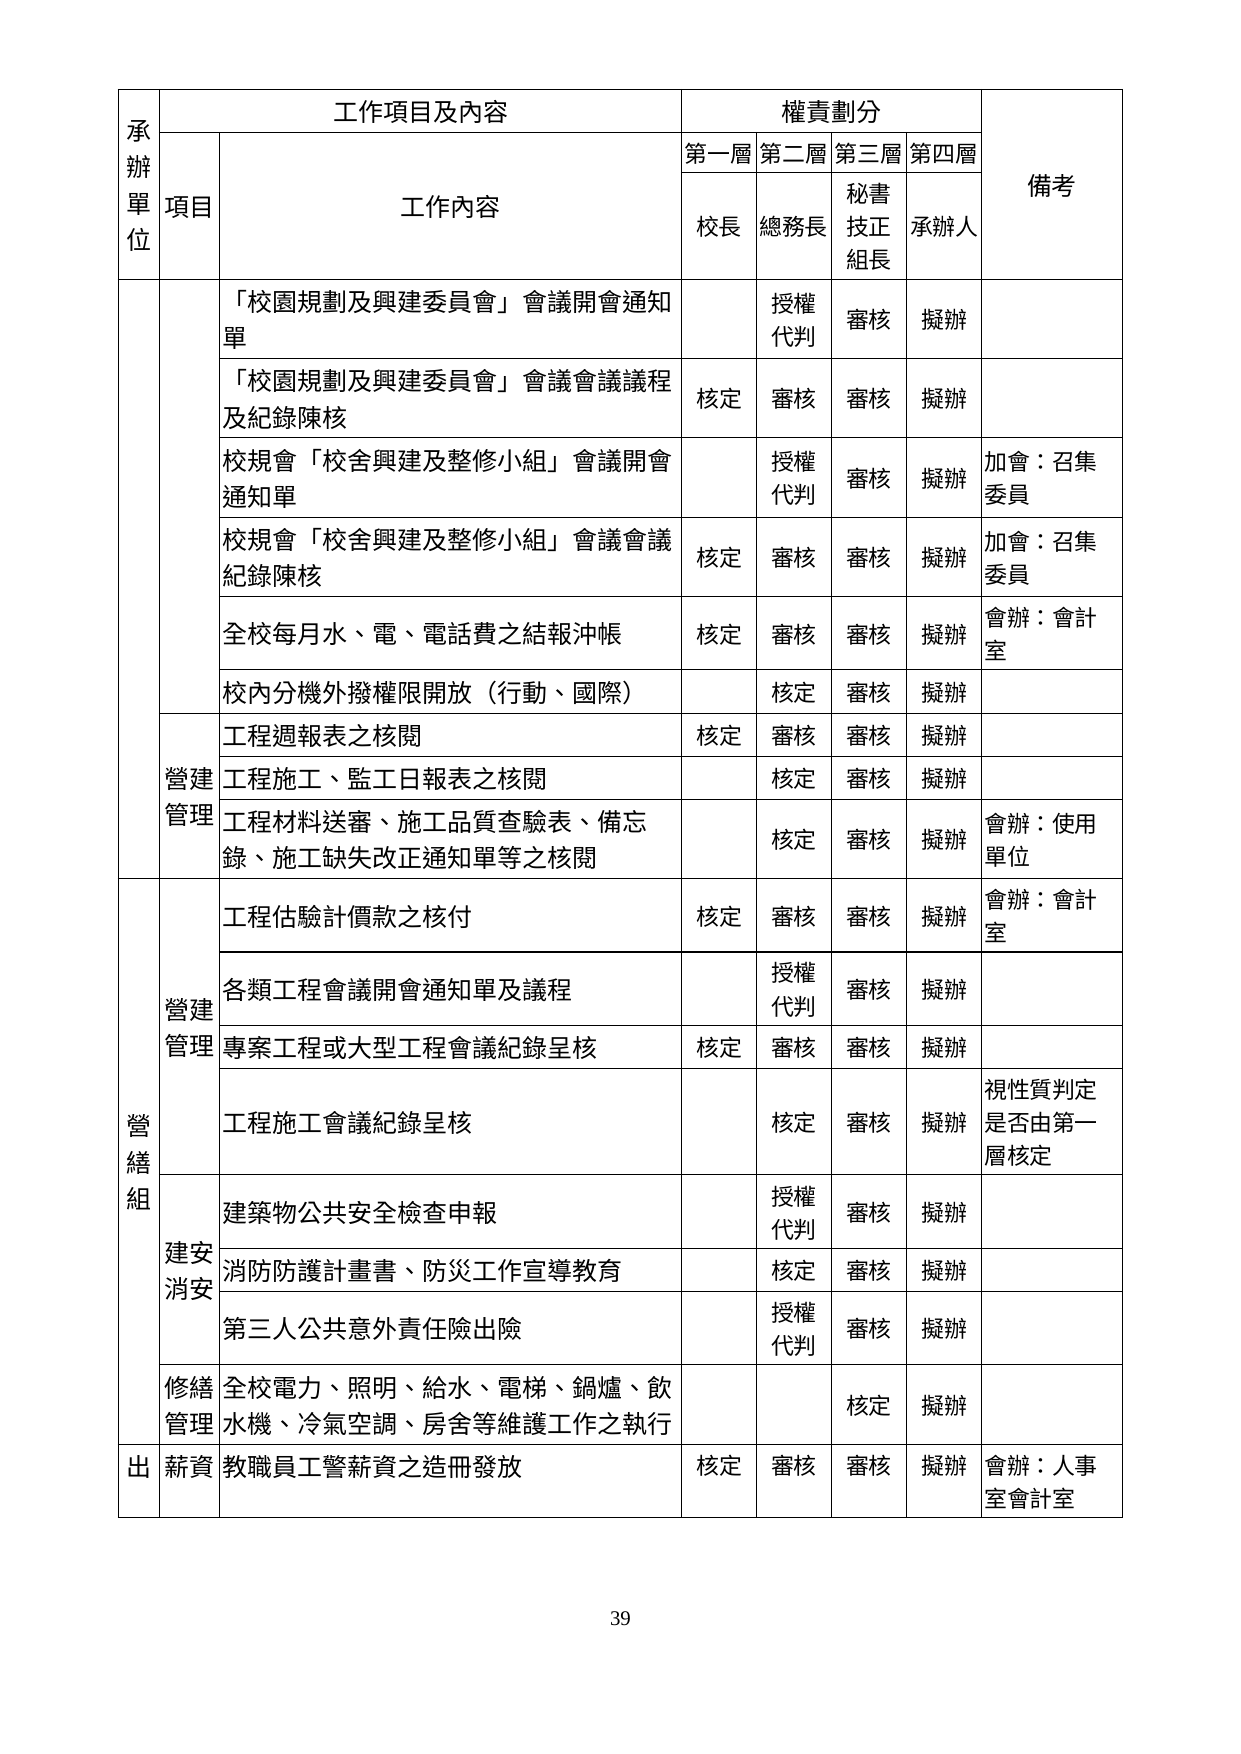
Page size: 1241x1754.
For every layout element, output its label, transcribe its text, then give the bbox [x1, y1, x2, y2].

table_cell 核定 [757, 1069, 831, 1174]
table_cell 擬辦 [907, 597, 981, 669]
table_cell [982, 1292, 1122, 1364]
table_cell 核定 [682, 597, 756, 669]
table_cell 審核 [832, 714, 906, 756]
table_cell 秘書 技正 組長 [832, 173, 906, 278]
table_cell 擬辦 [907, 1365, 981, 1443]
table_cell 「校園規劃及興建委員會」會議開會通知單 [220, 280, 681, 358]
table_cell 第三層 [832, 133, 906, 172]
table_header 備考 [982, 90, 1122, 278]
table_cell 第一層 [682, 133, 756, 172]
table_cell 核定 [757, 670, 831, 712]
table_header 工作項目及內容 [160, 90, 681, 132]
table_cell 消防防護計畫書、防災工作宣導教育 [220, 1249, 681, 1291]
table_cell [682, 1292, 756, 1364]
table_cell [982, 359, 1122, 437]
table_cell 加會：召集委員 [982, 438, 1122, 517]
table_cell 授權 代判 [757, 438, 831, 517]
table_cell 審核 [757, 597, 831, 669]
table_cell 審核 [832, 359, 906, 437]
table_cell [682, 670, 756, 712]
table_cell 審核 [757, 879, 831, 951]
table_cell 會辦：會計室 [982, 597, 1122, 669]
table_cell [682, 1365, 756, 1443]
table_cell 總務長 [757, 173, 831, 278]
table_cell 工程施工會議紀錄呈核 [220, 1069, 681, 1174]
table_cell 擬辦 [907, 518, 981, 596]
table_cell 審核 [832, 597, 906, 669]
table_cell 擬辦 [907, 1292, 981, 1364]
table_cell 擬辦 [907, 359, 981, 437]
table_cell 營繕組 [119, 879, 159, 1443]
table_cell [682, 1069, 756, 1174]
table_cell [982, 1365, 1122, 1443]
table_cell 校規會「校舍興建及整修小組」會議會議紀錄陳核 [220, 518, 681, 596]
table_cell 校內分機外撥權限開放（行動、國際） [220, 670, 681, 712]
table_cell 審核 [757, 1445, 831, 1517]
table_cell 授權 代判 [757, 953, 831, 1025]
table_cell 工程材料送審、施工品質查驗表、備忘錄、施工缺失改正通知單等之核閱 [220, 800, 681, 878]
table_cell 審核 [832, 670, 906, 712]
table_cell 審核 [832, 1249, 906, 1291]
table_cell 擬辦 [907, 714, 981, 756]
table_cell 審核 [832, 518, 906, 596]
table_cell [982, 714, 1122, 756]
table_cell 審核 [757, 518, 831, 596]
table_cell 擬辦 [907, 1175, 981, 1248]
table_cell [160, 280, 219, 712]
table_cell 會辦：人事室會計室 [982, 1445, 1122, 1517]
table_cell [982, 1249, 1122, 1291]
table_cell 擬辦 [907, 1069, 981, 1174]
table_cell [682, 800, 756, 878]
table_cell 審核 [832, 1445, 906, 1517]
table_cell [682, 438, 756, 517]
table_cell 各類工程會議開會通知單及議程 [220, 953, 681, 1025]
table_cell 擬辦 [907, 1249, 981, 1291]
table_cell [982, 1026, 1122, 1068]
table_cell 授權 代判 [757, 1175, 831, 1248]
table_cell 審核 [832, 1175, 906, 1248]
table_cell 校長 [682, 173, 756, 278]
table_cell 審核 [832, 800, 906, 878]
table_cell 全校電力、照明、給水、電梯、鍋爐、飲水機、冷氣空調、房舍等維護工作之執行 [220, 1365, 681, 1443]
table_cell 營建管理 [160, 879, 219, 1174]
table_cell 審核 [832, 280, 906, 358]
table_cell [682, 280, 756, 358]
table_cell 會辦：使用單位 [982, 800, 1122, 878]
table_cell 專案工程或大型工程會議紀錄呈核 [220, 1026, 681, 1068]
table_cell 核定 [682, 714, 756, 756]
table_cell 工程施工、監工日報表之核閱 [220, 757, 681, 799]
table_header 權責劃分 [682, 90, 981, 132]
table_cell 項目 [160, 133, 219, 278]
table_cell [982, 953, 1122, 1025]
table_cell [982, 1175, 1122, 1248]
table_cell 審核 [757, 1026, 831, 1068]
table_cell 全校每月水、電、電話費之結報沖帳 [220, 597, 681, 669]
table_cell 擬辦 [907, 953, 981, 1025]
table_cell 審核 [832, 757, 906, 799]
table_cell [682, 1249, 756, 1291]
table_cell 核定 [682, 1026, 756, 1068]
table_cell 審核 [832, 1292, 906, 1364]
table_cell 審核 [757, 714, 831, 756]
table_cell 視性質判定是否由第一層核定 [982, 1069, 1122, 1174]
table_cell [982, 280, 1122, 358]
table_cell 工程估驗計價款之核付 [220, 879, 681, 951]
table_cell 審核 [832, 879, 906, 951]
table_cell 加會：召集委員 [982, 518, 1122, 596]
table_cell 核定 [682, 1445, 756, 1517]
table_cell 授權 代判 [757, 1292, 831, 1364]
table_cell 擬辦 [907, 879, 981, 951]
table_cell 審核 [832, 1026, 906, 1068]
table_cell 「校園規劃及興建委員會」會議會議議程及紀錄陳核 [220, 359, 681, 437]
table_cell 擬辦 [907, 1445, 981, 1517]
table_cell 建安消安 [160, 1175, 219, 1364]
table_cell 擬辦 [907, 1026, 981, 1068]
table_cell 核定 [682, 518, 756, 596]
table_cell [682, 1175, 756, 1248]
table_cell 教職員工警薪資之造冊發放 [220, 1445, 681, 1517]
table_cell 第二層 [757, 133, 831, 172]
table_cell [757, 1365, 831, 1443]
table_cell 會辦：會計室 [982, 879, 1122, 951]
table_cell 授權 代判 [757, 280, 831, 358]
table_cell 審核 [757, 359, 831, 437]
table_cell 校規會「校舍興建及整修小組」會議開會通知單 [220, 438, 681, 517]
table_cell 核定 [757, 800, 831, 878]
table_cell 核定 [757, 757, 831, 799]
table_header 承辦單位 [119, 90, 159, 278]
table_cell 核定 [757, 1249, 831, 1291]
table_cell 核定 [682, 359, 756, 437]
table_cell 薪資 [160, 1445, 219, 1517]
table_cell 建築物公共安全檢查申報 [220, 1175, 681, 1248]
table_cell 出 [119, 1445, 159, 1517]
table_cell 核定 [832, 1365, 906, 1443]
table_cell [119, 280, 159, 878]
table_cell 審核 [832, 438, 906, 517]
table_cell [982, 670, 1122, 712]
table_cell 擬辦 [907, 280, 981, 358]
table_cell 擬辦 [907, 757, 981, 799]
table_cell 第四層 [907, 133, 981, 172]
table_cell 審核 [832, 953, 906, 1025]
table_cell [982, 757, 1122, 799]
table_cell 擬辦 [907, 670, 981, 712]
table_cell 核定 [682, 879, 756, 951]
table_cell 第三人公共意外責任險出險 [220, 1292, 681, 1364]
table_cell [682, 953, 756, 1025]
table_cell 擬辦 [907, 800, 981, 878]
table_cell [682, 757, 756, 799]
table_cell 工程週報表之核閱 [220, 714, 681, 756]
table_cell 修繕管理 [160, 1365, 219, 1443]
table_cell 營建管理 [160, 714, 219, 878]
table_cell 審核 [832, 1069, 906, 1174]
table_cell 承辦人 [907, 173, 981, 278]
table_cell 擬辦 [907, 438, 981, 517]
table_cell 工作內容 [220, 133, 681, 278]
